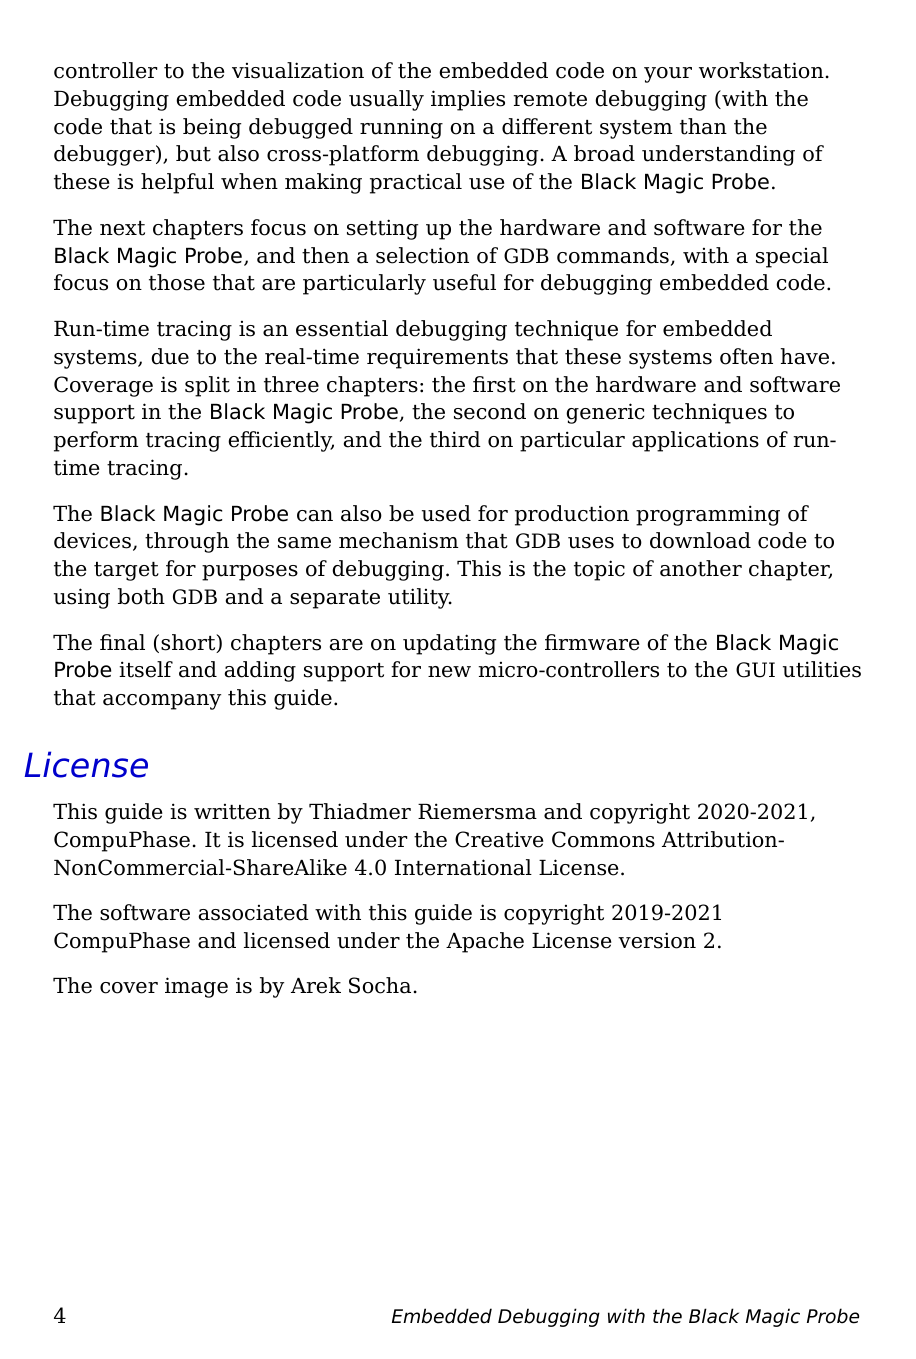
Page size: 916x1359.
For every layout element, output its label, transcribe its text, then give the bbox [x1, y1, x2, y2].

text The software associated with this guide is copyright 2019-2021 CompuPhase and licensed under the Apache License version 2. [53, 901, 862, 953]
text The cover image is by Arek Socha. [53, 974, 862, 999]
text This guide is written by Thiadmer Riemersma and copyright 2020-2021, CompuPhase. It is licensed under the Creative Commons Attribution-NonCommercial-ShareAlike 4.0 International License. [53, 800, 862, 880]
text Run-time tracing is an essential debugging technique for embedded systems, due to the real-time requirements that these systems often have. Coverage is split in three chapters: the first on the hardware and software support in the Black Magic Probe, the second on generic techniques to perform tracing efficiently, and the third on particular applications of run-time tracing. [53, 317, 862, 480]
text The final (short) chapters are on updating the firmware of the Black Magic Probe itself and adding support for new micro-controllers to the GUI utilities that accompany this guide. [53, 631, 862, 710]
subtitle License [24, 746, 862, 785]
text controller to the visualization of the embedded code on your workstation. Debugging embedded code usually implies remote debugging (with the code that is being debugged running on a different system than the debugger), but also cross-platform debugging. A broad understanding of these is helpful when making practical use of the Black Magic Probe. [53, 59, 862, 194]
text The next chapters focus on setting up the hardware and software for the Black Magic Probe, and then a selection of GDB commands, with a special focus on those that are particularly useful for debugging embedded code. [53, 216, 862, 296]
text The Black Magic Probe can also be used for production programming of devices, through the same mechanism that GDB uses to download code to the target for purposes of debugging. This is the topic of another chapter, using both GDB and a separate utility. [53, 502, 862, 609]
